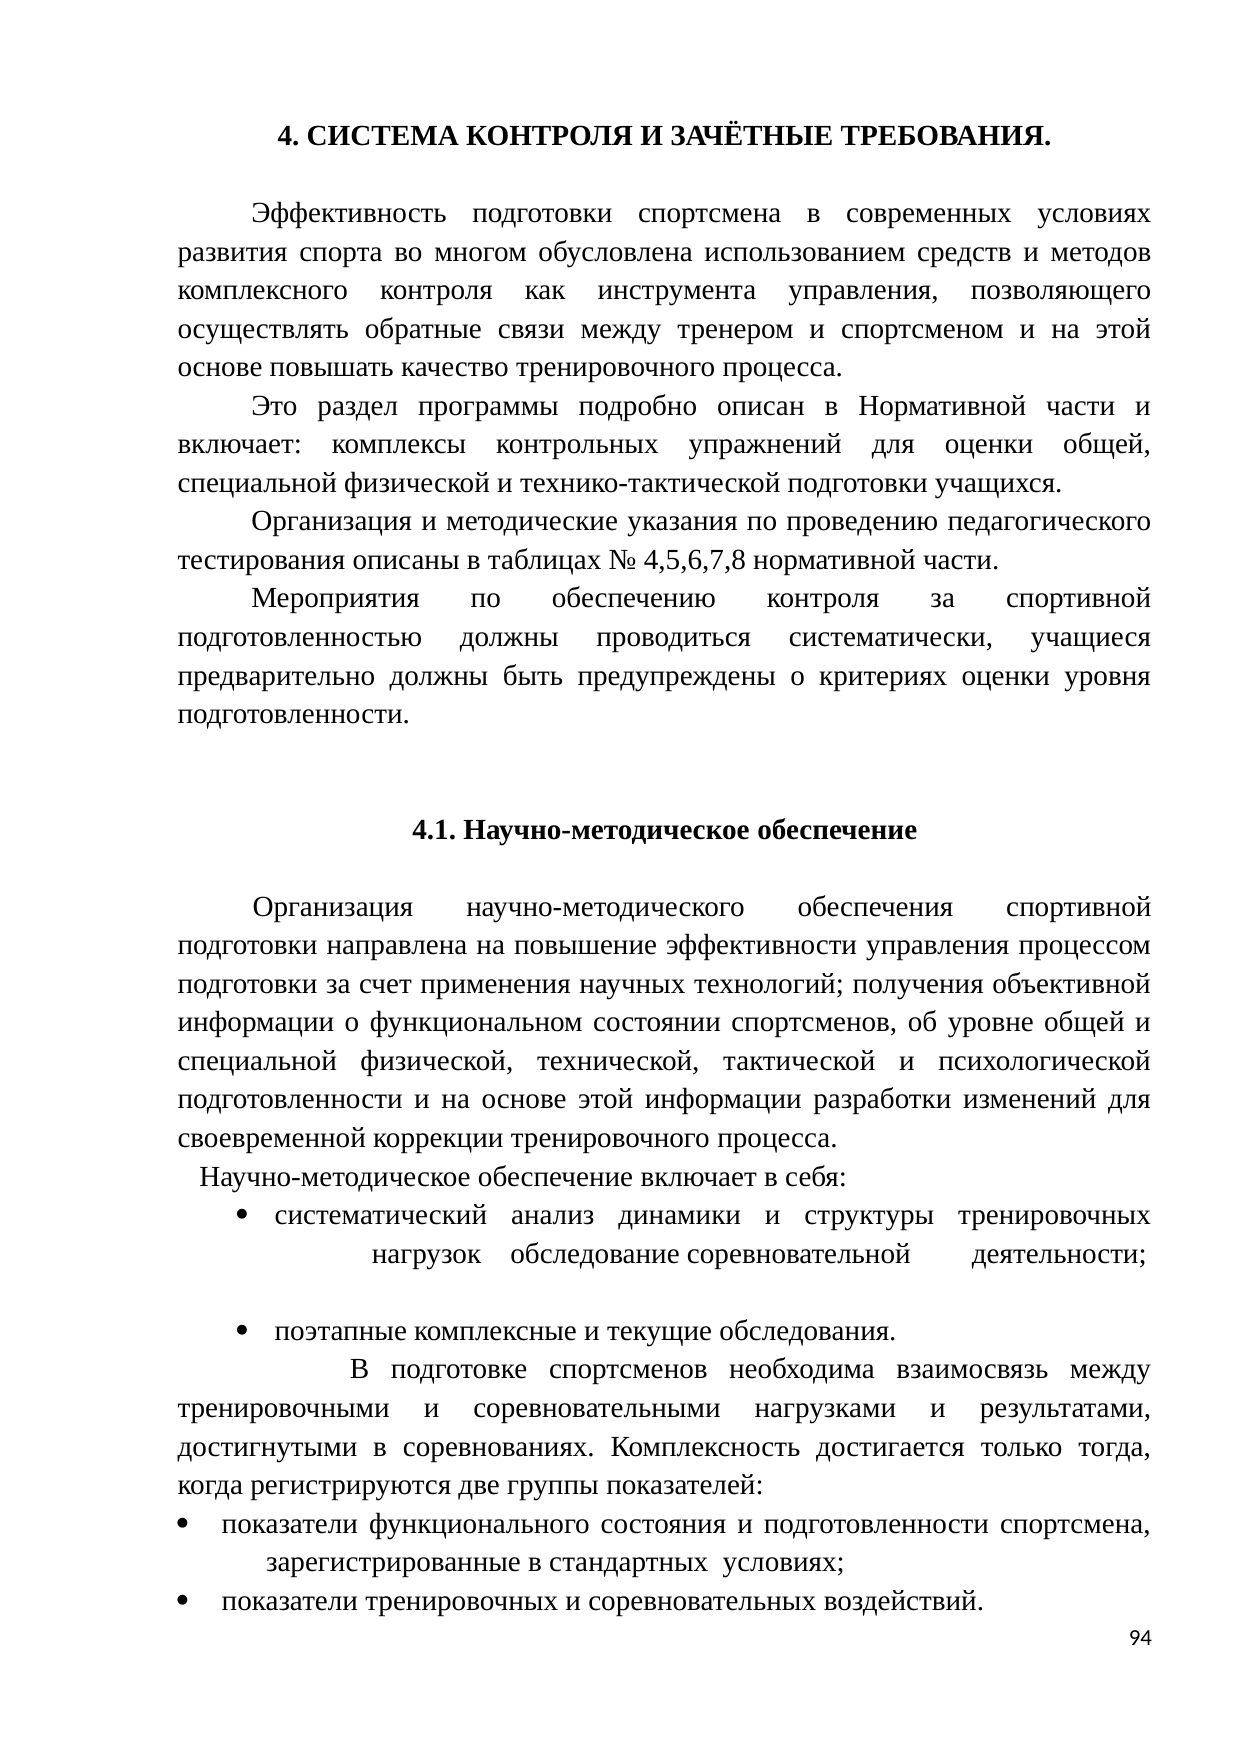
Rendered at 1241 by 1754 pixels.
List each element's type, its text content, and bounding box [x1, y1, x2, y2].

text Мероприятия по обеспечению контроля за спортивной подготовленностью должны проводиться систематически, учащиеся предварительно должны быть предупреждены о критериях оценки уровня подготовленности. [177, 581, 1152, 730]
text Эффективность подготовки спортсмена в современных условиях развития спорта во многом обусловлена использованием средств и методов комплексного контроля как инструмента управления, позволяющего осуществлять обратные связи между тренером и спортсменом и на этой основе повышать качество тренировочного процесса. [177, 195, 1152, 383]
text Научно-методическое обеспечение включает в себя: [177, 1159, 1152, 1192]
text В подготовке спортсменов необходима взаимосвязь между тренировочными и соревновательными нагрузками и результатами, достигнутыми в соревнованиях. Комплексность достигается только тогда, когда регистрируются две группы показателей: [177, 1352, 1152, 1501]
list поэтапные комплексные и текущие обследования. [237, 1313, 1152, 1347]
text Организация научно-методического обеспечения спортивной подготовки направлена на повышение эффективности управления процессом подготовки за счет применения научных технологий; получения объективной информации о функциональном состоянии спортсменов, об уровне общей и специальной физической, технической, тактической и психологической подготовленности и на основе этой информации разработки изменений для своевременной коррекции тренировочного процесса. [177, 889, 1152, 1154]
list показатели функционального состояния и подготовленности спортсмена, зарегистрированные в стандартных условиях; [177, 1506, 1152, 1578]
list систематический анализ динамики и структуры тренировочных нагрузок обследование соревновательной деятельности; [237, 1197, 1152, 1308]
list показатели тренировочных и соревновательных воздействий. [177, 1583, 1152, 1617]
subtitle 4.1. Научно-методическое обеспечение [177, 812, 1152, 845]
text Организация и методические указания по проведению педагогического тестирования описаны в таблицах № 4,5,6,7,8 нормативной части. [177, 503, 1152, 576]
text Это раздел программы подробно описан в Нормативной части и включает: комплексы контрольных упражнений для оценки общей, специальной физической и технико-тактической подготовки учащихся. [177, 388, 1152, 498]
subtitle 4. СИСТЕМА КОНТРОЛЯ И ЗАЧЁТНЫЕ ТРЕБОВАНИЯ. [177, 118, 1152, 152]
